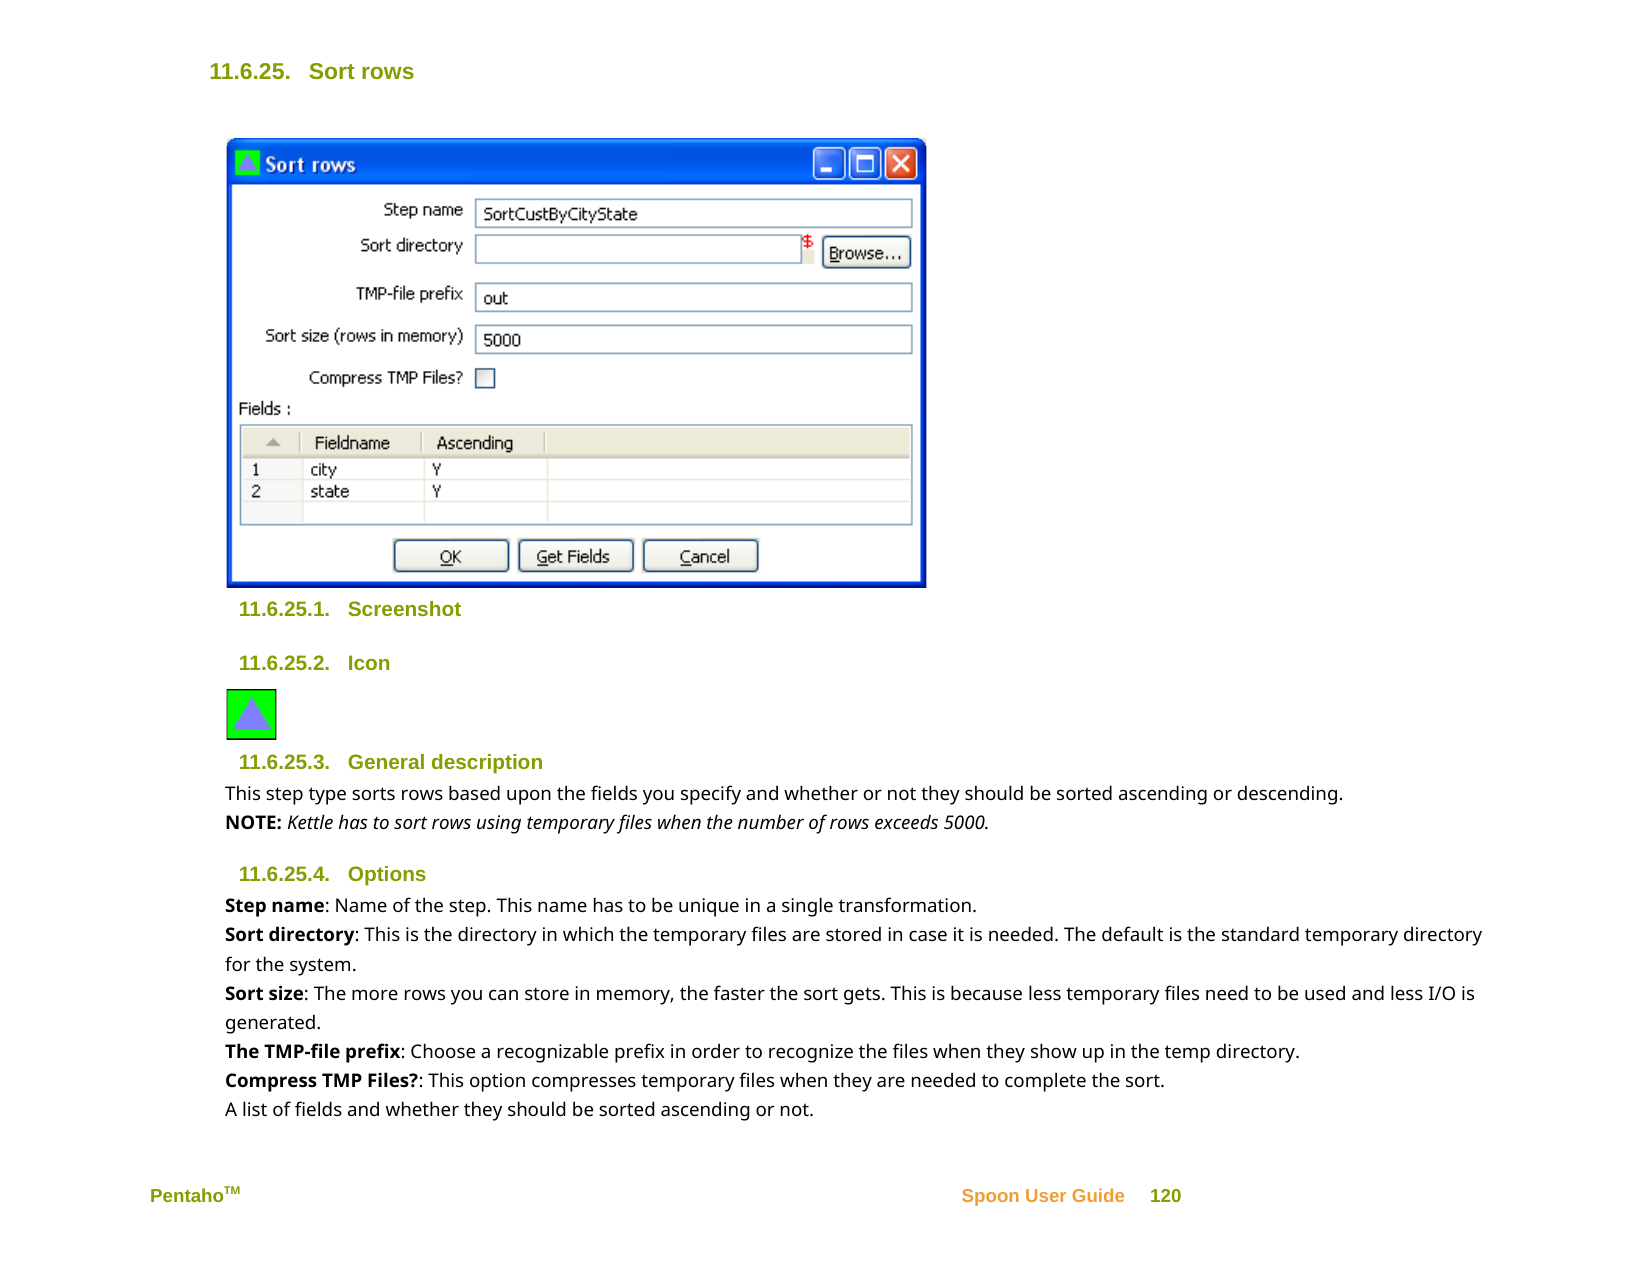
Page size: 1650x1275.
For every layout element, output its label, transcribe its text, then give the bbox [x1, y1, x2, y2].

text Sort directory: This is the directory in which the temporary files are stored in case it is needed. The default is the standard temporary directory for the system. [225, 918, 1500, 977]
text Compress TMP Files?: This option compresses temporary files when they are needed to complete the sort. [225, 1064, 1500, 1093]
text Step name: Name of the step. This name has to be unique in a single transformation. [225, 889, 1500, 918]
subtitle Sort rows [209, 52, 1500, 87]
text A list of fields and whether they should be sorted ascending or not. [225, 1093, 1500, 1123]
text NOTE: Kettle has to sort rows using temporary files when the number of rows exceeds 5000. [225, 806, 1500, 835]
text This step type sorts rows based upon the fields you specify and whether or not they should be sorted ascending or descending. [225, 777, 1500, 806]
subtitle General description [225, 688, 1500, 776]
text The TMP-file prefix: Choose a recognizable prefix in order to recognize the files when they show up in the temp directory. [225, 1035, 1500, 1064]
subtitle Options [239, 854, 1500, 889]
picture [226, 138, 927, 588]
subtitle Icon [239, 642, 1500, 677]
picture [226, 689, 277, 740]
text Sort size: The more rows you can store in memory, the faster the sort gets. This is because less temporary files need to be used and less I/O is generated. [225, 977, 1500, 1035]
subtitle Screenshot [239, 106, 1500, 623]
